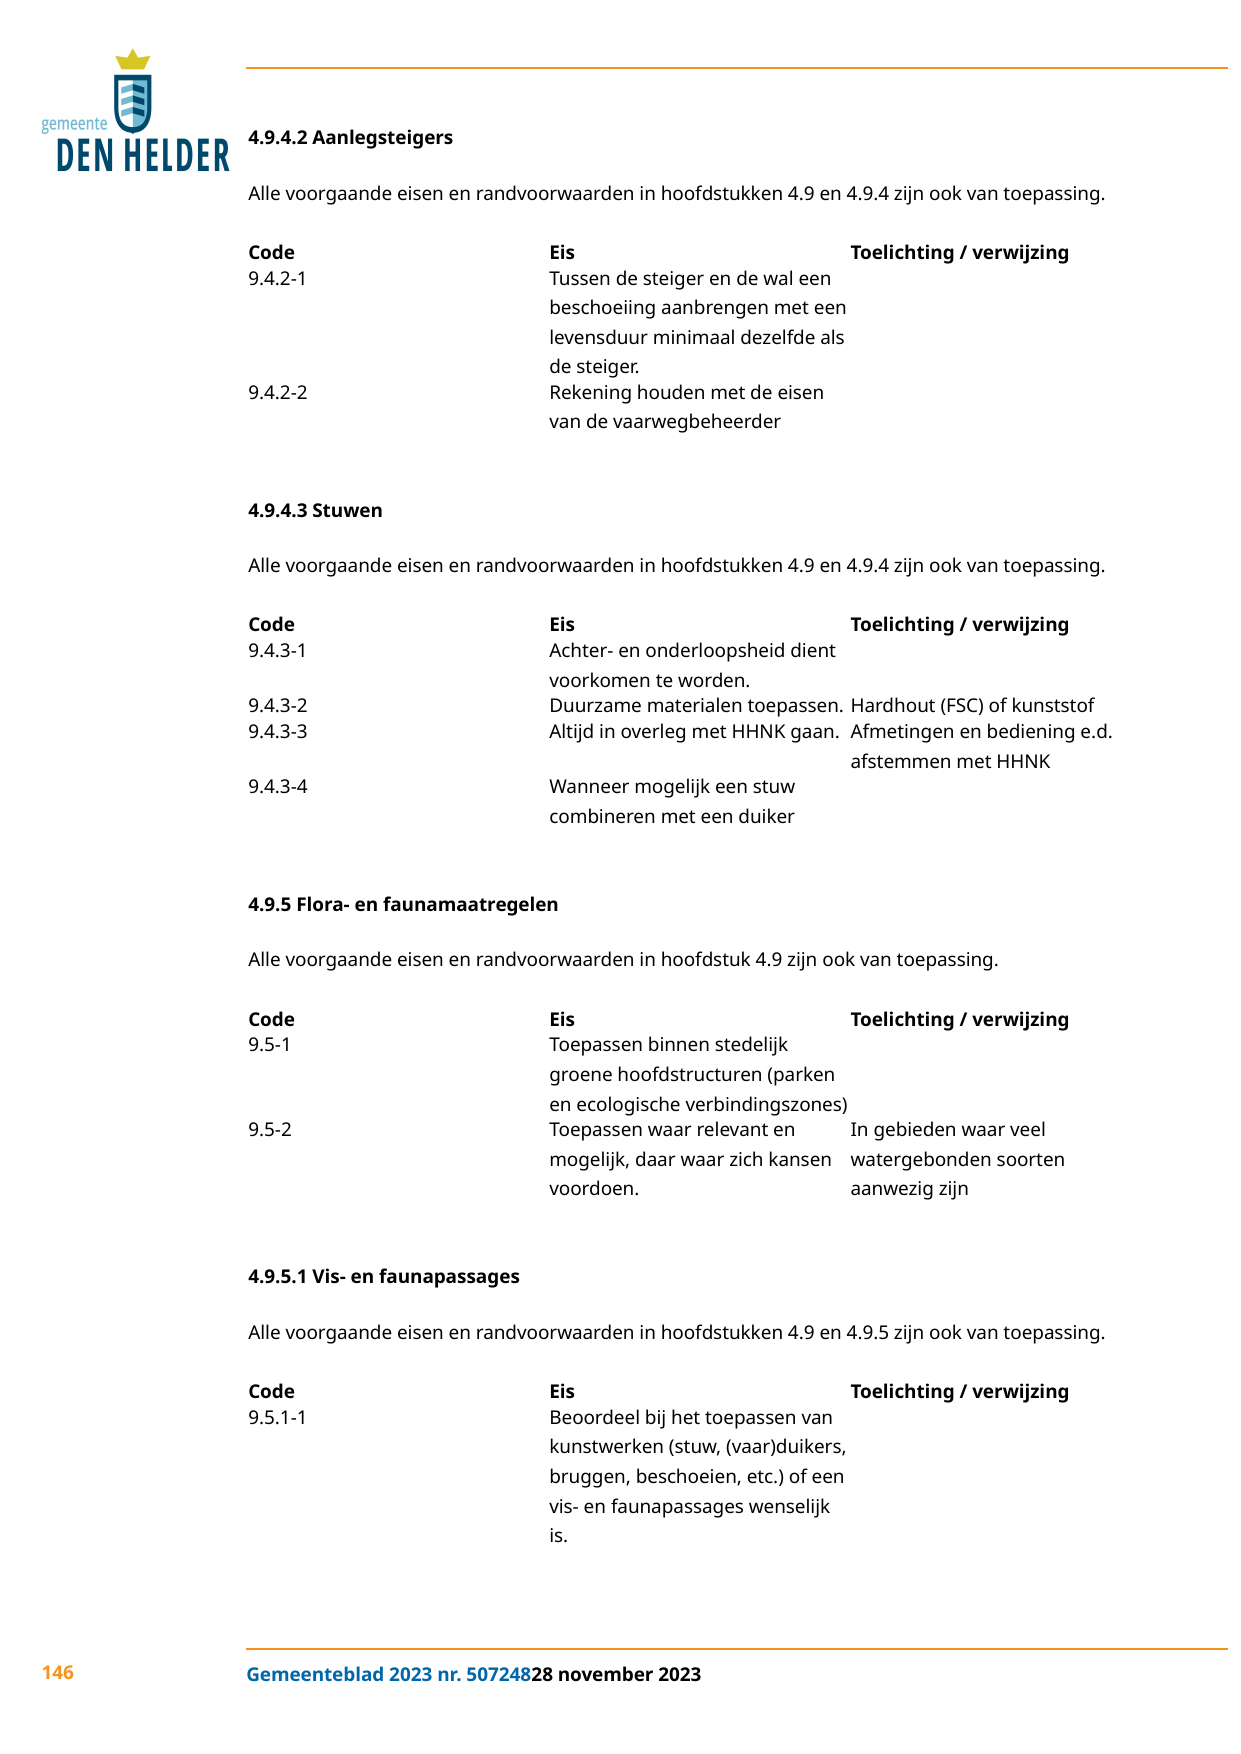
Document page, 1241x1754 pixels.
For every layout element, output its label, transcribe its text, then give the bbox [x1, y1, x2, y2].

picture [130, 157, 135, 172]
picture [182, 144, 187, 165]
table_cell Achter- en onderloopsheid dient voorkomen te worden. [549, 637, 850, 692]
picture [63, 144, 68, 165]
text Alle voorgaande eisen en randvoorwaarden in hoofdstukken 4.9 en 4.9.4 zijn ook van toepassing. [248, 552, 1152, 578]
table_header Code [248, 1378, 549, 1404]
text Alle voorgaande eisen en randvoorwaarden in hoofdstukken 4.9 en 4.9.4 zijn ook van toepassing. [248, 180, 1152, 205]
table_cell In gebieden waar veel watergebonden soorten aanwezig zijn [850, 1116, 1152, 1201]
table_header Eis [549, 611, 850, 637]
table_cell [850, 379, 1152, 434]
table_header Code [248, 611, 549, 637]
text Alle voorgaande eisen en randvoorwaarden in hoofdstukken 4.9 en 4.9.5 zijn ook van toepassing. [248, 1319, 1152, 1345]
text 4.9.4.3 Stuwen [248, 497, 1152, 523]
table_cell Afmetingen en bediening e.d. afstemmen met HHNK [850, 718, 1152, 773]
table_cell 9.4.2-2 [248, 379, 549, 434]
table_header Code [248, 239, 549, 265]
table_cell 9.5.1-1 [248, 1404, 549, 1548]
table_header Code [248, 1006, 549, 1032]
table_cell 9.4.3-1 [248, 637, 549, 692]
table_cell 9.5-1 [248, 1032, 549, 1116]
table_header Toelichting / verwijzing [850, 1378, 1152, 1404]
table_cell Hardhout (FSC) of kunststof [850, 693, 1152, 718]
text 4.9.5.1 Vis- en faunapassages [248, 1264, 1152, 1289]
table_header Toelichting / verwijzing [850, 239, 1152, 265]
text 4.9.4.2 Aanlegsteigers [248, 124, 1152, 150]
table_cell 9.4.3-3 [248, 718, 549, 773]
table_cell Toepassen binnen stedelijk groene hoofdstructuren (parken en ecologische verbindingszones) [549, 1032, 850, 1116]
table_header Eis [549, 1006, 850, 1032]
table_cell Rekening houden met de eisen van de vaarwegbeheerder [549, 379, 850, 434]
table_cell 9.4.3-4 [248, 774, 549, 829]
picture [220, 160, 224, 172]
table_header Toelichting / verwijzing [850, 1006, 1152, 1032]
table_cell 9.5-2 [248, 1116, 549, 1201]
table_header Toelichting / verwijzing [850, 611, 1152, 637]
table_cell [850, 774, 1152, 829]
table_cell 9.4.2-1 [248, 265, 549, 379]
table_cell Beoordeel bij het toepassen van kunstwerken (stuw, (vaar)duikers, bruggen, beschoeien, etc.) of een vis- en faunapassages wenselijk is. [549, 1404, 850, 1548]
picture [100, 154, 106, 172]
text 4.9.5 Flora- en faunamaatregelen [248, 891, 1152, 917]
table_cell [850, 637, 1152, 692]
table_cell Toepassen waar relevant en mogelijk, daar waar zich kansen voordoen. [549, 1116, 850, 1201]
picture [41, 47, 231, 172]
table_cell 9.4.3-2 [248, 693, 549, 718]
text Alle voorgaande eisen en randvoorwaarden in hoofdstuk 4.9 zijn ook van toepassing. [248, 947, 1152, 972]
table_cell Wanneer mogelijk een stuw combineren met een duiker [549, 774, 850, 829]
table_cell Duurzame materialen toepassen. [549, 693, 850, 718]
table_cell [850, 265, 1152, 379]
table_header Eis [549, 1378, 850, 1404]
table_header Eis [549, 239, 850, 265]
table_cell [850, 1404, 1152, 1548]
table_cell Tussen de steiger en de wal een beschoeiing aanbrengen met een levensduur minimaal dezelfde als de steiger. [549, 265, 850, 379]
table_cell Altijd in overleg met HHNK gaan. [549, 718, 850, 773]
table_cell [850, 1032, 1152, 1116]
